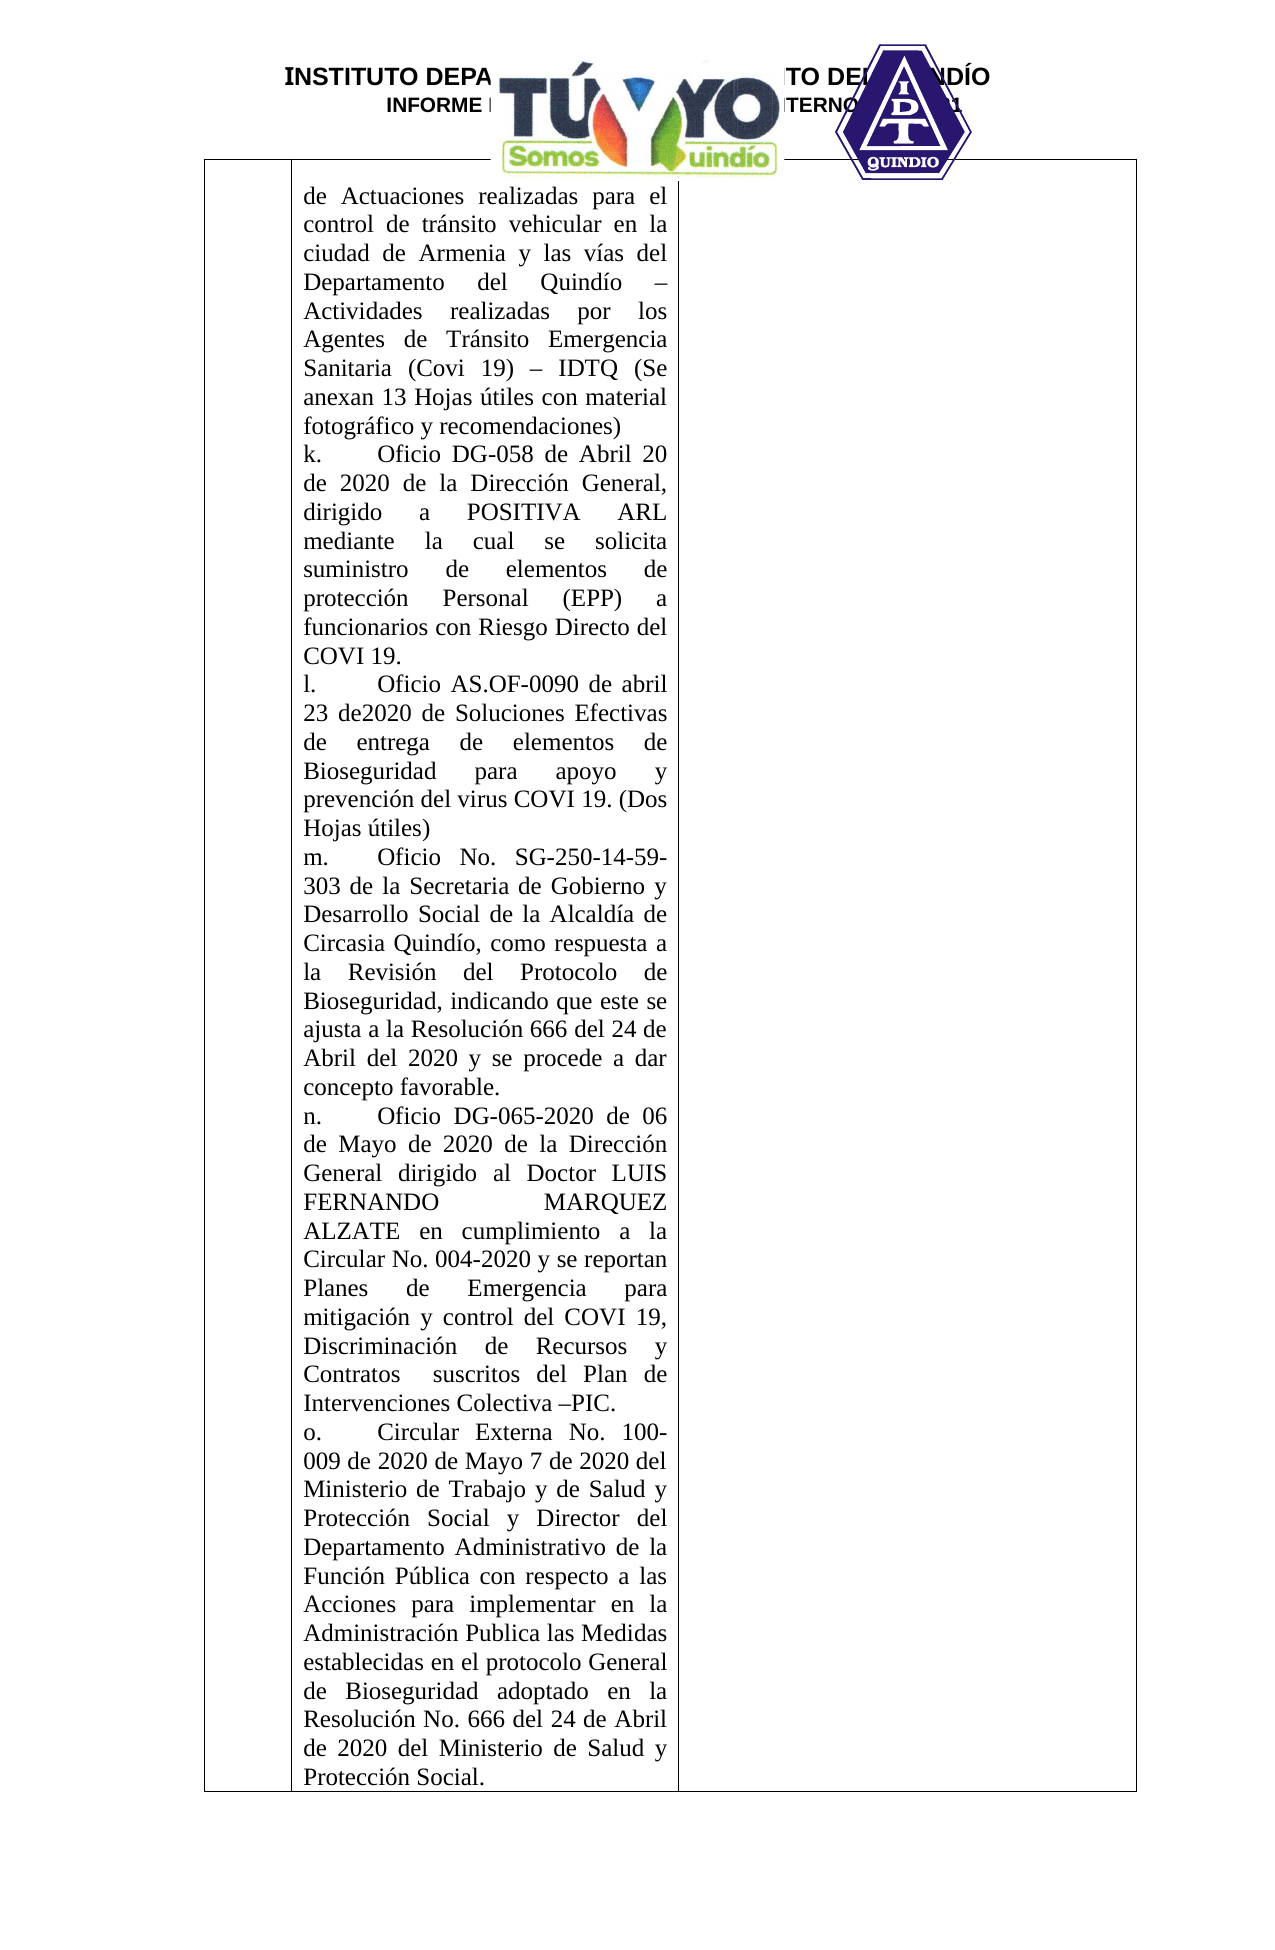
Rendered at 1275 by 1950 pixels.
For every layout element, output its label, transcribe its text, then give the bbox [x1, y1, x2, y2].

table_cell [679, 160, 1136, 1791]
table_cell de Actuaciones realizadas para el control de tránsito vehicular en la ciudad de Armenia y las vías del Departamento del Quindío – Actividades realizadas por los Agentes de Tránsito Emergencia Sanitaria (Covi 19) – IDTQ (Se anexan 13 Hojas útiles con material fotográfico y recomendaciones) k. Oficio DG-058 de Abril 20 de 2020 de la Dirección General, dirigido a POSITIVA ARL mediante la cual se solicita suministro de elementos de protección Personal (EPP) a funcionarios con Riesgo Directo del COVI 19. l. Oficio AS.OF-0090 de abril 23 de2020 de Soluciones Efectivas de entrega de elementos de Bioseguridad para apoyo y prevención del virus COVI 19. (Dos Hojas útiles) m. Oficio No. SG-250-14-59-303 de la Secretaria de Gobierno y Desarrollo Social de la Alcaldía de Circasia Quindío, como respuesta a la Revisión del Protocolo de Bioseguridad, indicando que este se ajusta a la Resolución 666 del 24 de Abril del 2020 y se procede a dar concepto favorable. n. Oficio DG-065-2020 de 06 de Mayo de 2020 de la Dirección General dirigido al Doctor LUIS FERNANDO MARQUEZ ALZATE en cumplimiento a la Circular No. 004-2020 y se reportan Planes de Emergencia para mitigación y control del COVI 19, Discriminación de Recursos y Contratos suscritos del Plan de Intervenciones Colectiva –PIC. o. Circular Externa No. 100-009 de 2020 de Mayo 7 de 2020 del Ministerio de Trabajo y de Salud y Protección Social y Director del Departamento Administrativo de la Función Pública con respecto a las Acciones para implementar en la Administración Publica las Medidas establecidas en el protocolo General de Bioseguridad adoptado en la Resolución No. 666 del 24 de Abril de 2020 del Ministerio de Salud y Protección Social. [292, 160, 678, 1791]
table_cell [205, 160, 291, 1791]
